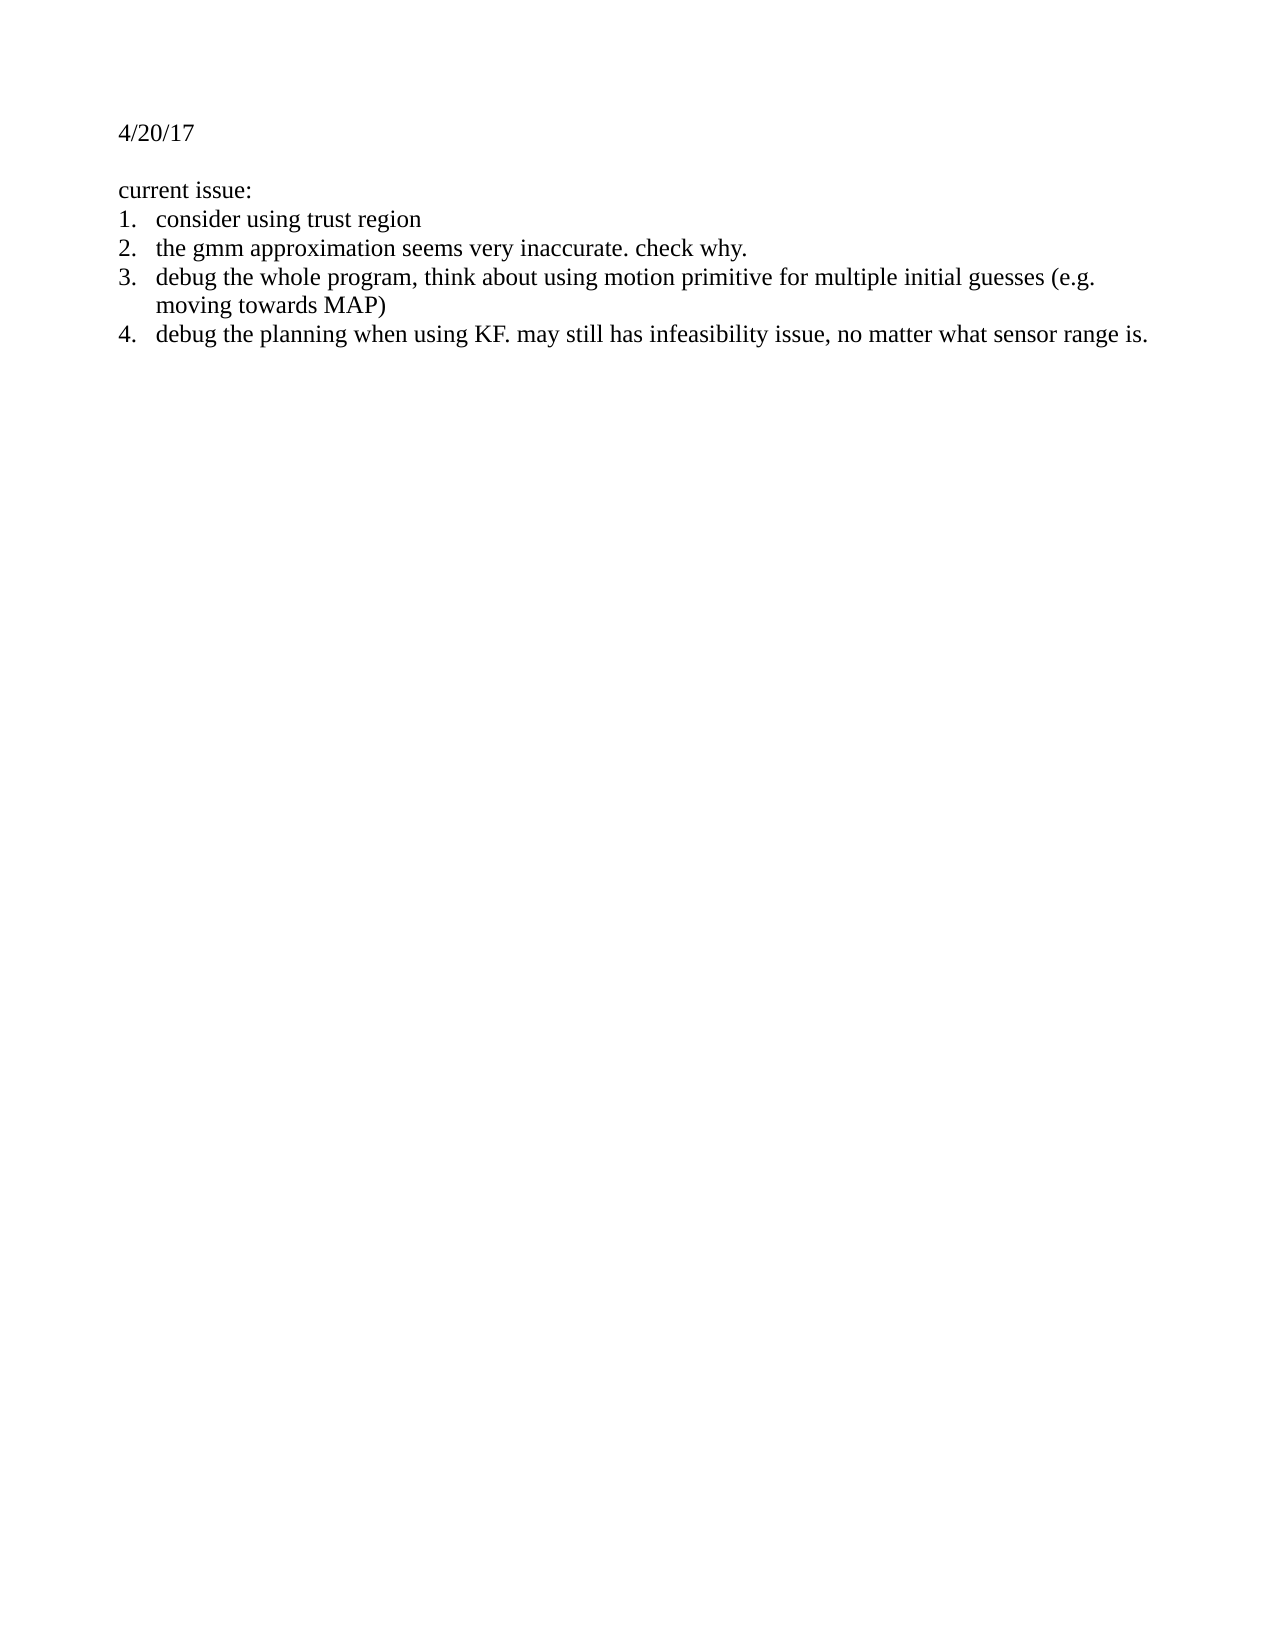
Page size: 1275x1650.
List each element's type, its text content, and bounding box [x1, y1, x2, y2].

list debug the whole program, think about using motion primitive for multiple initial guesses (e.g. moving towards MAP) [118, 262, 1157, 319]
text 4/20/17 [118, 118, 1157, 147]
list debug the planning when using KF. may still has infeasibility issue, no matter what sensor range is. [118, 319, 1157, 348]
list the gmm approximation seems very inaccurate. check why. [118, 233, 1157, 262]
list consider using trust region [118, 204, 1157, 233]
text current issue: [118, 176, 1157, 204]
